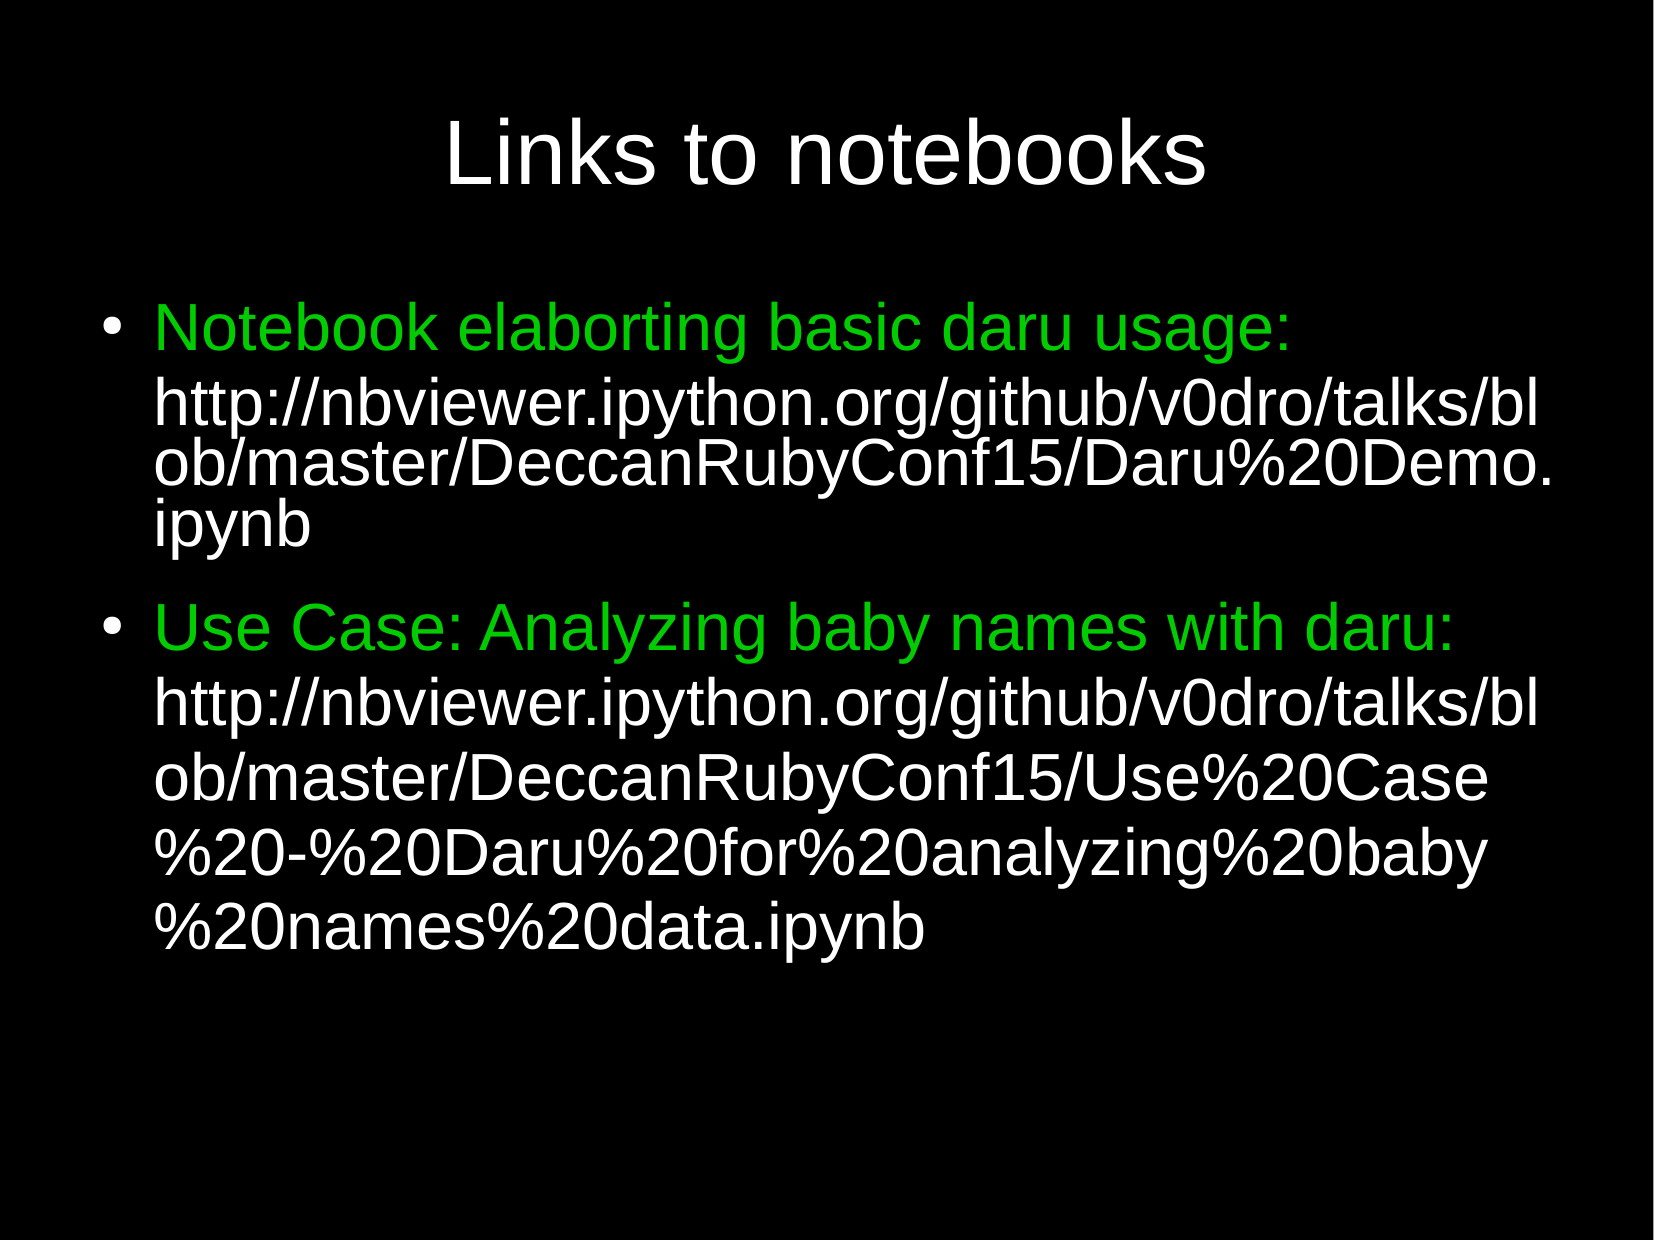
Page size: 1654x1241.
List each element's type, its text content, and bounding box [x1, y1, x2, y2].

list Notebook elaborting basic daru usage: http://nbviewer.ipython.org/github/v0dro/talks/blob/master/DeccanRubyConf15/Daru%20Demo.ipynb Use Case: Analyzing baby names with daru: http://nbviewer.ipython.org/github/v0dro/talks/blob/master/DeccanRubyConf15/Use%20Case%20-%20Daru%20for%20analyzing%20baby%20names%20data.ipynb [82, 290, 1571, 1010]
title Links to notebooks [82, 49, 1571, 257]
